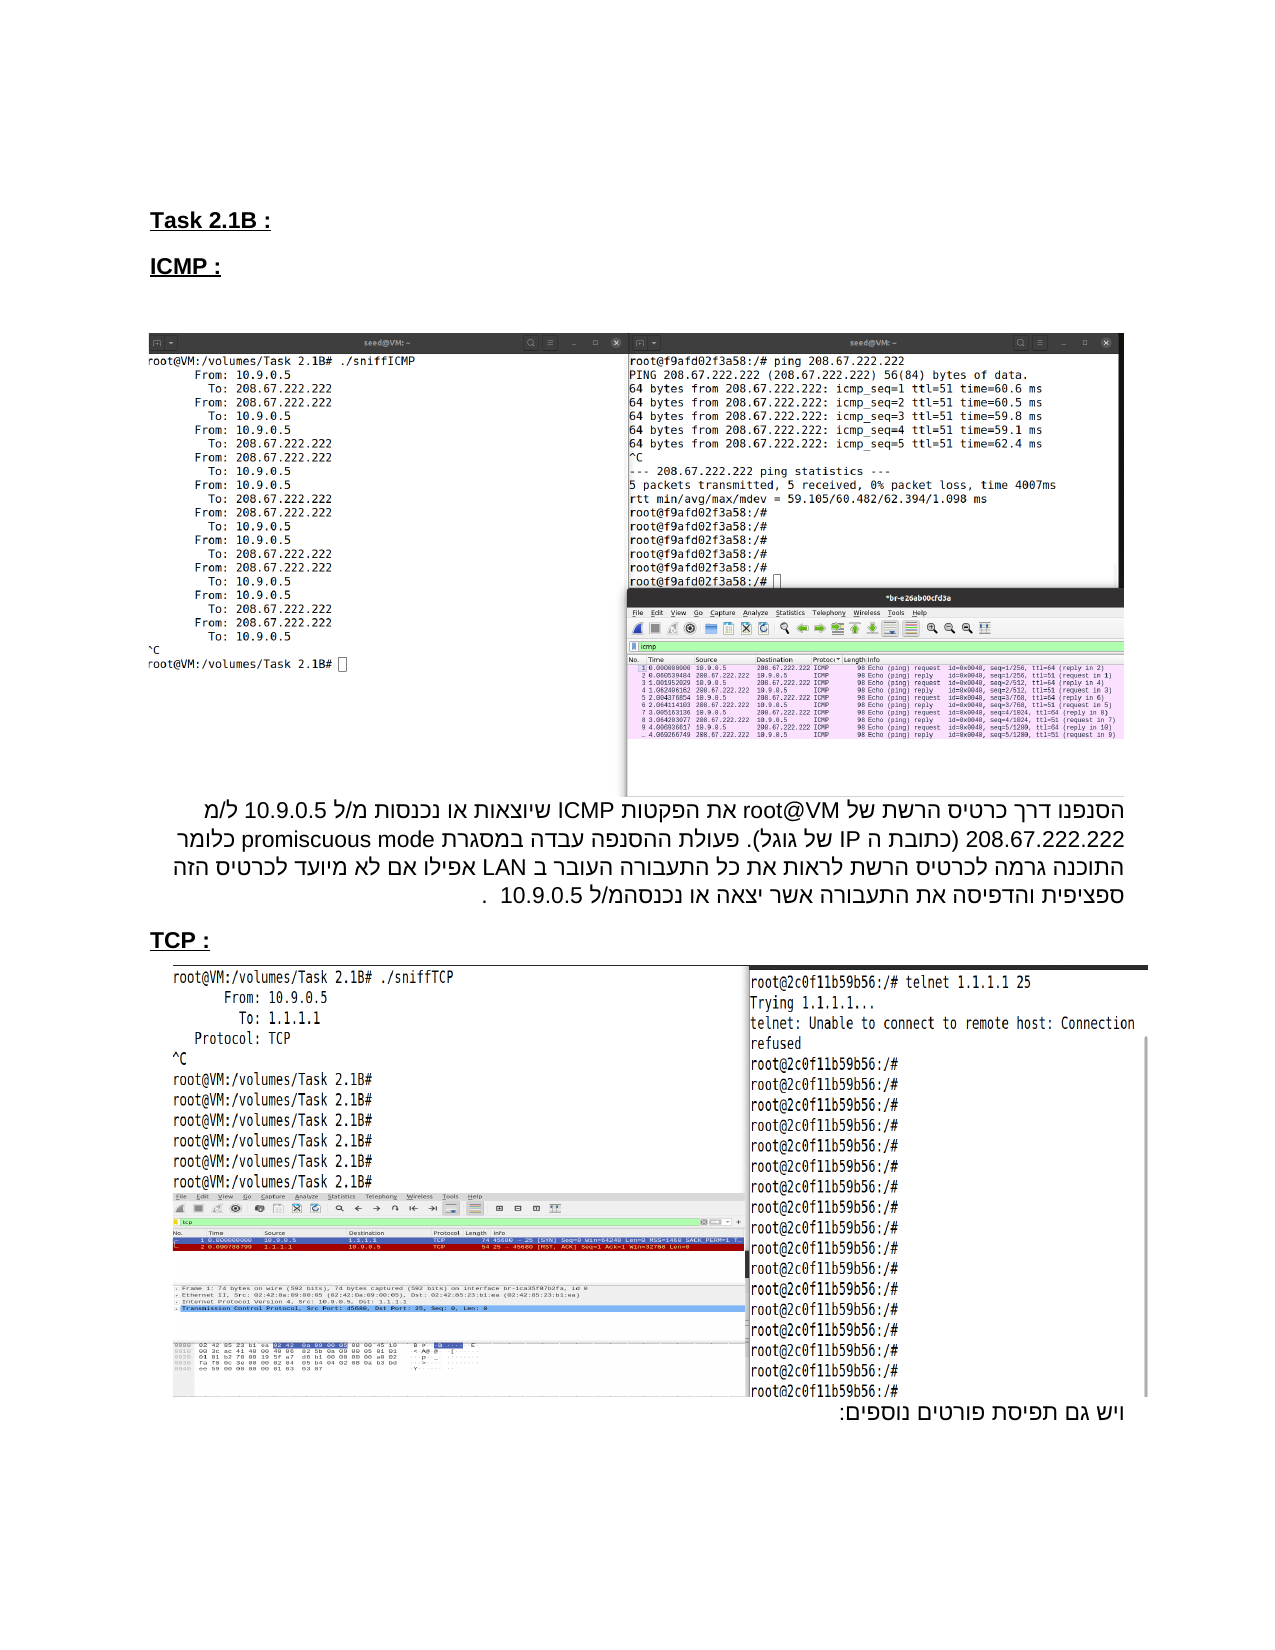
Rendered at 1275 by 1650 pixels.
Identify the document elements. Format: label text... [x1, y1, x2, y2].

text Task 2.1B : [150, 207, 1125, 234]
text ICMP : [150, 253, 1125, 279]
picture [172, 965, 1148, 1397]
text הסנפנו דרך כרטיס הרשת של root@VM את הפקטות ICMP שיוצאות או נכנסות מ/ל 10.9.0.5 ל/מ 208.67.222.222 (כתובת ה IP של גוגל). פעולת ההסנפה עבדה במסגרת promiscuous mode כלומר התוכנה גרמה לכרטיס הרשת לראות את כל התעבורה העובר ב LAN אפילו אם לא מיועד לכרטיס הזה ספציפית והדפיסה את התעבורה אשר יצאה או נכנסהמ/ל 10.9.0.5 . [150, 298, 1125, 909]
picture [148, 333, 1124, 797]
text TCP : [150, 927, 1125, 954]
text ויש גם תפיסת פורטים נוספים: [150, 1397, 1125, 1425]
